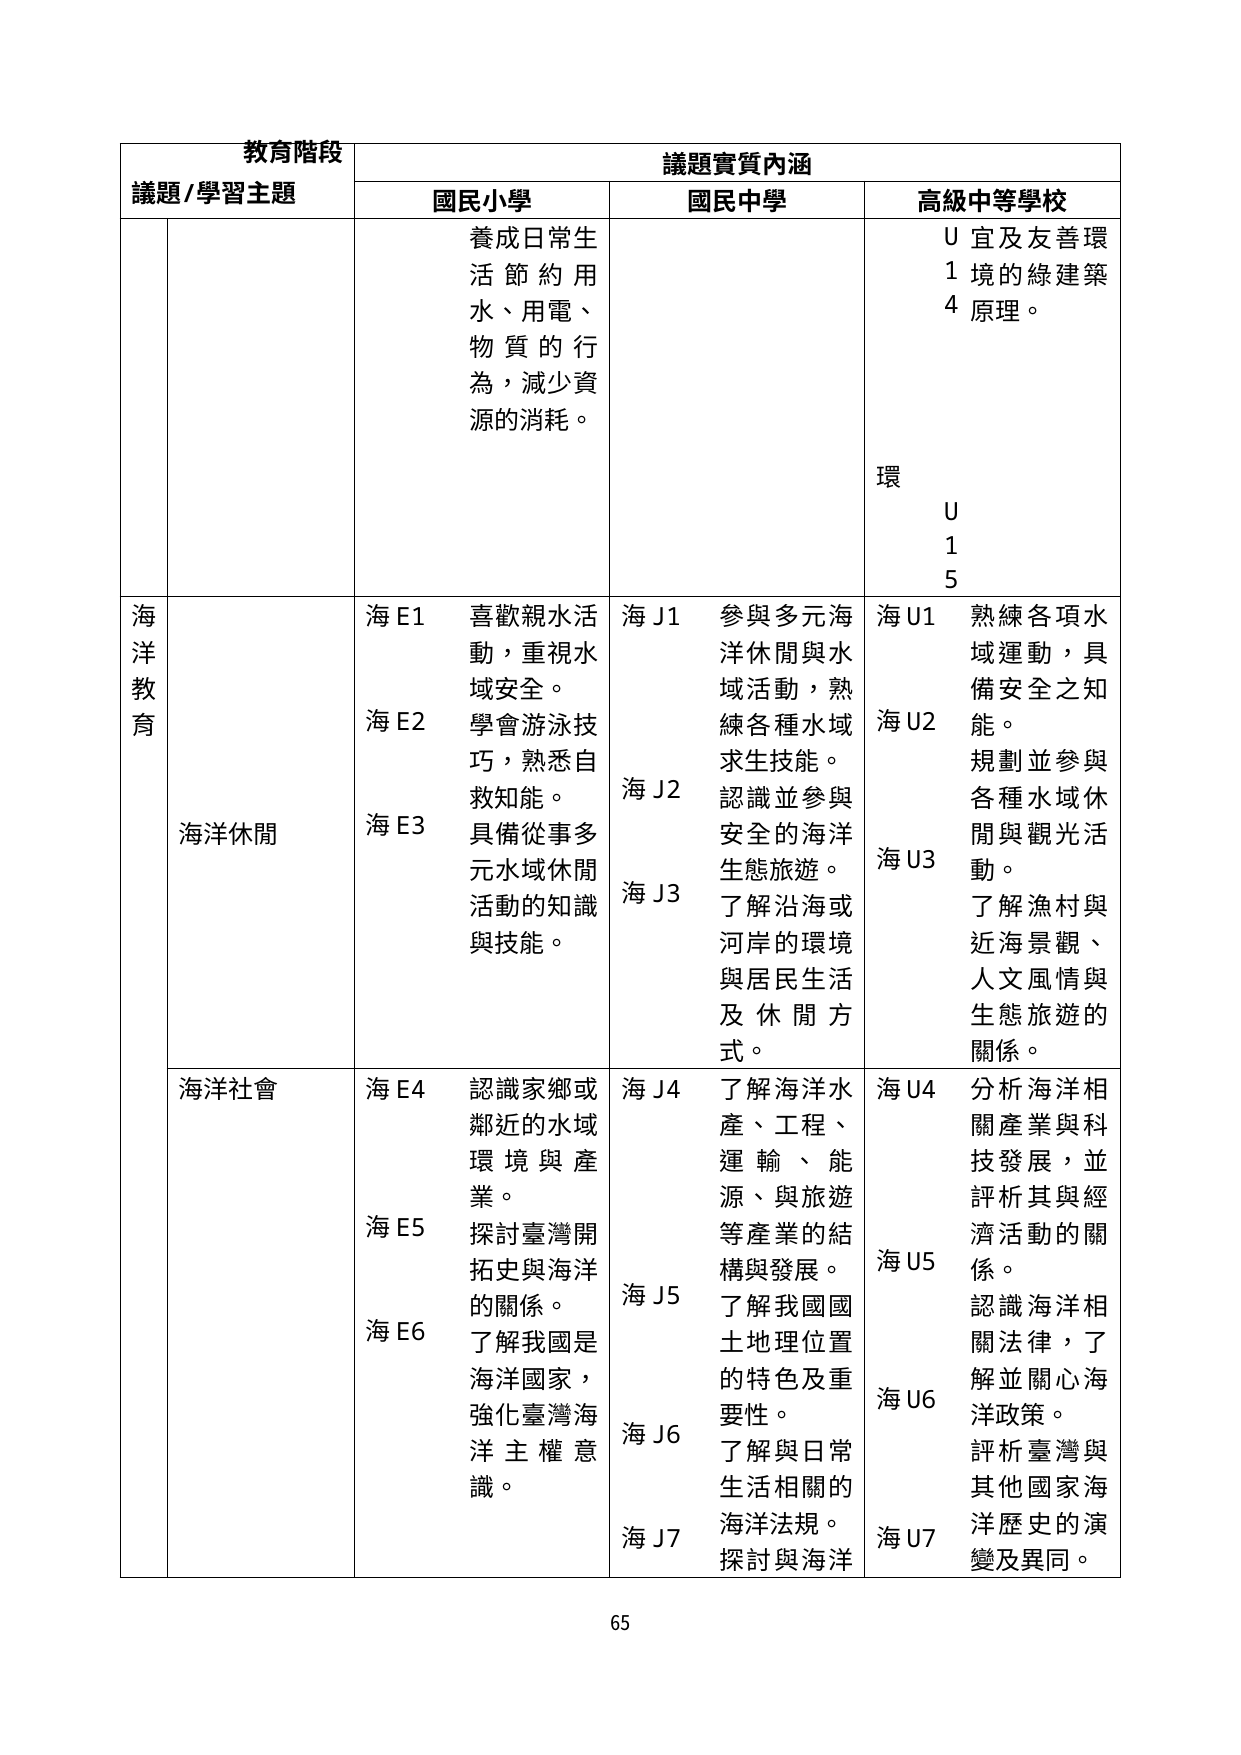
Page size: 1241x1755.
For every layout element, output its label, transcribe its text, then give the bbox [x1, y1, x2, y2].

table_cell 國民中學 [610, 182, 864, 218]
table_cell 高級中等學校 [865, 182, 1120, 218]
table_cell 分析海洋相關產業與科技發展，並評析其與經濟活動的關係。 認識海洋相關法律，了解並關心海洋政策。 評析臺灣與其他國家海洋歷史的演變及異同。 [959, 1069, 1120, 1577]
table_cell 海洋教育 [121, 597, 167, 1577]
table_cell 了解海洋水產、工程、運輸、能源、與旅遊等產業的結構與發展。 了解我國國土地理位置的特色及重要性。 了解與日常生活相關的海洋法規。 探討與海洋 [708, 1069, 864, 1577]
table_cell [121, 219, 167, 596]
table_cell 海E1 海E2 海E3 [355, 597, 458, 1068]
table_cell 熟練各項水域運動，具備安全之知能。 規劃並參與各種水域休閒與觀光活動。 了解漁村與近海景觀、人文風情與生態旅遊的關係。 [959, 597, 1120, 1068]
table_cell 海J4 海J5 海J6 海J7 [610, 1069, 708, 1577]
table_header 議題實質內涵 [355, 144, 1120, 181]
table_cell [610, 219, 708, 596]
table_cell [708, 219, 864, 596]
table_cell 海洋休閒 [168, 597, 354, 1068]
table_cell 國民小學 [355, 182, 609, 218]
table_header 教育階段 議題/學習主題 [121, 144, 354, 218]
table_cell 養成日常生活節約用水、用電、物質的行為，減少資源的消耗。 [458, 219, 609, 596]
table_cell [355, 219, 458, 596]
table_cell 海U4 海U5 海U6 海U7 [865, 1069, 959, 1577]
table_cell 喜歡親水活動，重視水域安全。 學會游泳技巧，熟悉自救知能。 具備從事多元水域休閒活動的知識與技能。 [458, 597, 609, 1068]
table_cell 參與多元海洋休閒與水域活動，熟練各種水域求生技能。 認識並參與安全的海洋生態旅遊。 了解沿海或河岸的環境與居民生活及休閒方式。 [708, 597, 864, 1068]
table_cell 海U1 海U2 海U3 [865, 597, 959, 1068]
table_cell 海洋社會 [168, 1069, 354, 1577]
table_cell 海J1 海J2 海J3 [610, 597, 708, 1068]
table_cell U14 環U15 [865, 219, 959, 596]
table_cell [168, 219, 354, 596]
table_cell 海E4 海E5 海E6 [355, 1069, 458, 1577]
table_cell 宜及友善環境的綠建築原理。 [959, 219, 1120, 596]
table_cell 認識家鄉或鄰近的水域環境與產業。 探討臺灣開拓史與海洋的關係。 了解我國是海洋國家，強化臺灣海洋主權意識。 [458, 1069, 609, 1577]
